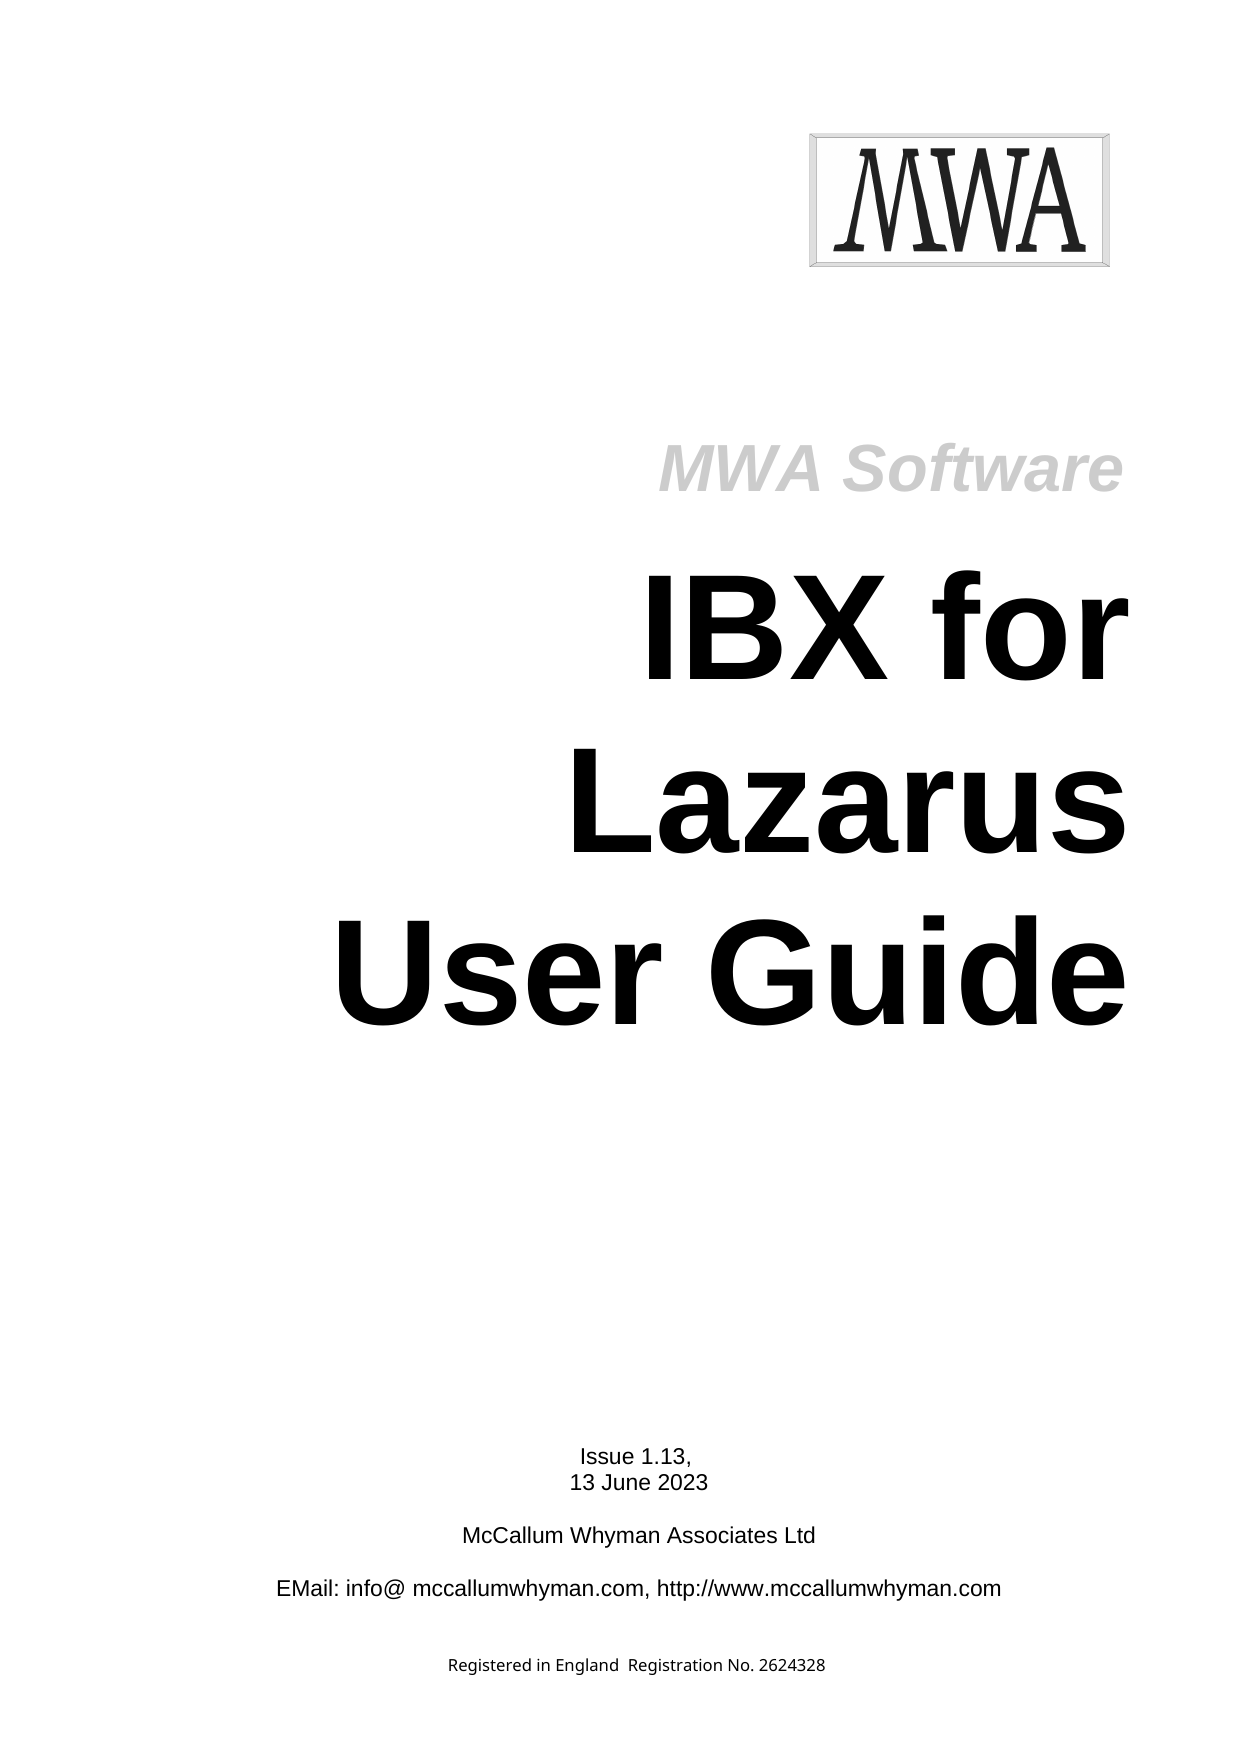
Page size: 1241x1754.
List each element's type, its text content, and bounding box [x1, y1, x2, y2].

text Issue 1.13, [150, 1443, 1128, 1469]
text McCallum Whyman Associates Ltd [150, 1522, 1128, 1548]
text 13 June 2023 [150, 1469, 1128, 1496]
text MWA Software [230, 429, 1131, 505]
text IBX for Lazarus User Guide [155, 505, 1131, 1056]
text EMail: info@ mccallumwhyman.com, http://www.mccallumwhyman.com [150, 1574, 1128, 1601]
